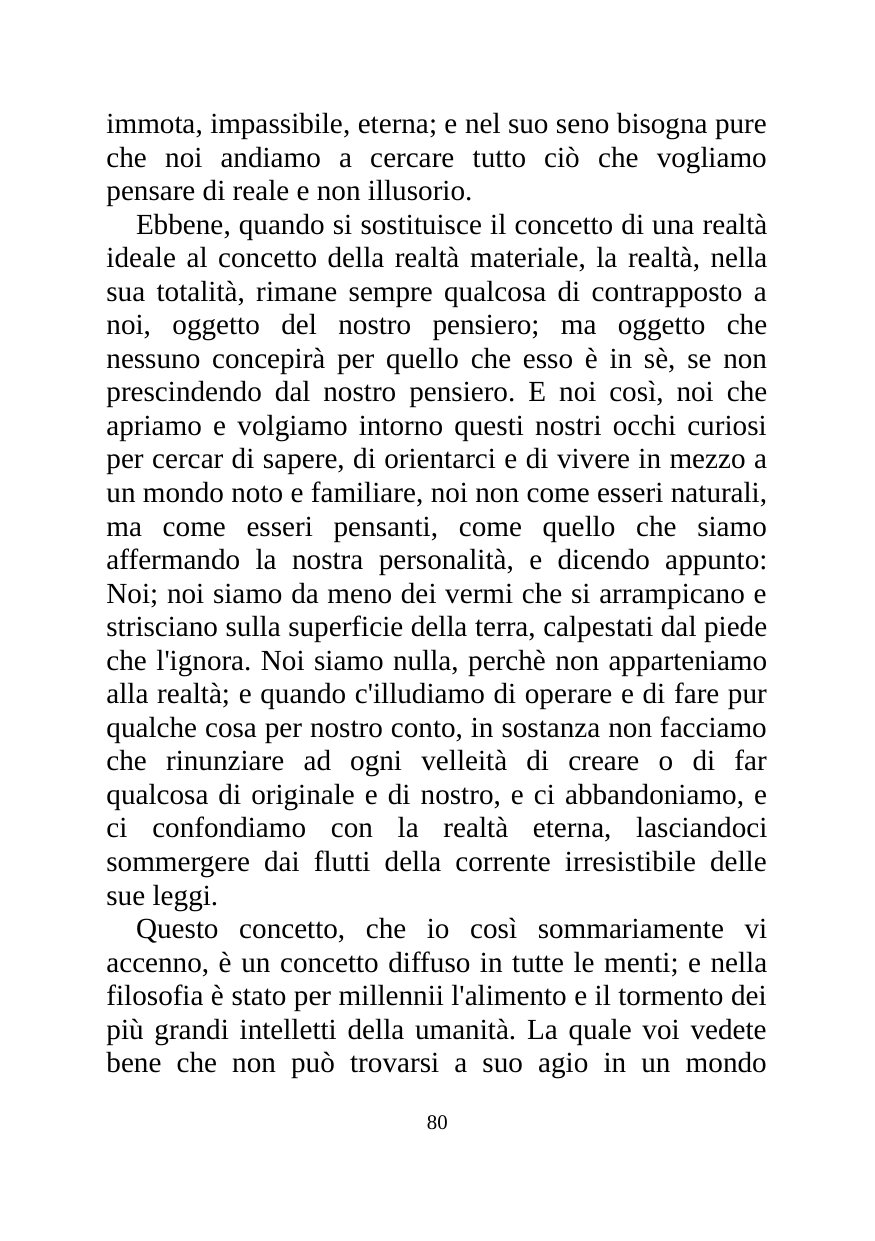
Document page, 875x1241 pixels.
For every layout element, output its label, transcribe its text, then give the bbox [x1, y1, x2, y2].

text immota, impassibile, eterna; e nel suo seno bisogna pure che noi andiamo a cercare tutto ciò che vogliamo pensare di reale e non illusorio. [106, 106, 768, 207]
text Questo concetto, che io così sommariamente vi accenno, è un concetto diffuso in tutte le menti; e nella filosofia è stato per millennii l'alimento e il tormento dei più grandi intelletti della umanità. La quale voi vedete bene che non può trovarsi a suo agio in un mondo [106, 911, 768, 1079]
text Ebbene, quando si sostituisce il concetto di una realtà ideale al concetto della realtà materiale, la realtà, nella sua totalità, rimane sempre qualcosa di contrapposto a noi, oggetto del nostro pensiero; ma oggetto che nessuno concepirà per quello che esso è in sè, se non prescindendo dal nostro pensiero. E noi così, noi che apriamo e volgiamo intorno questi nostri occhi curiosi per cercar di sapere, di orientarci e di vivere in mezzo a un mondo noto e familiare, noi non come esseri naturali, ma come esseri pensanti, come quello che siamo affermando la nostra personalità, e dicendo appunto: Noi; noi siamo da meno dei vermi che si arrampicano e strisciano sulla superficie della terra, calpestati dal piede che l'ignora. Noi siamo nulla, perchè non apparteniamo alla realtà; e quando c'illudiamo di operare e di fare pur qualche cosa per nostro conto, in sostanza non facciamo che rinunziare ad ogni velleità di creare o di far qualcosa di originale e di nostro, e ci abbandoniamo, e ci confondiamo con la realtà eterna, lasciandoci sommergere dai flutti della corrente irresistibile delle sue leggi. [106, 207, 768, 911]
